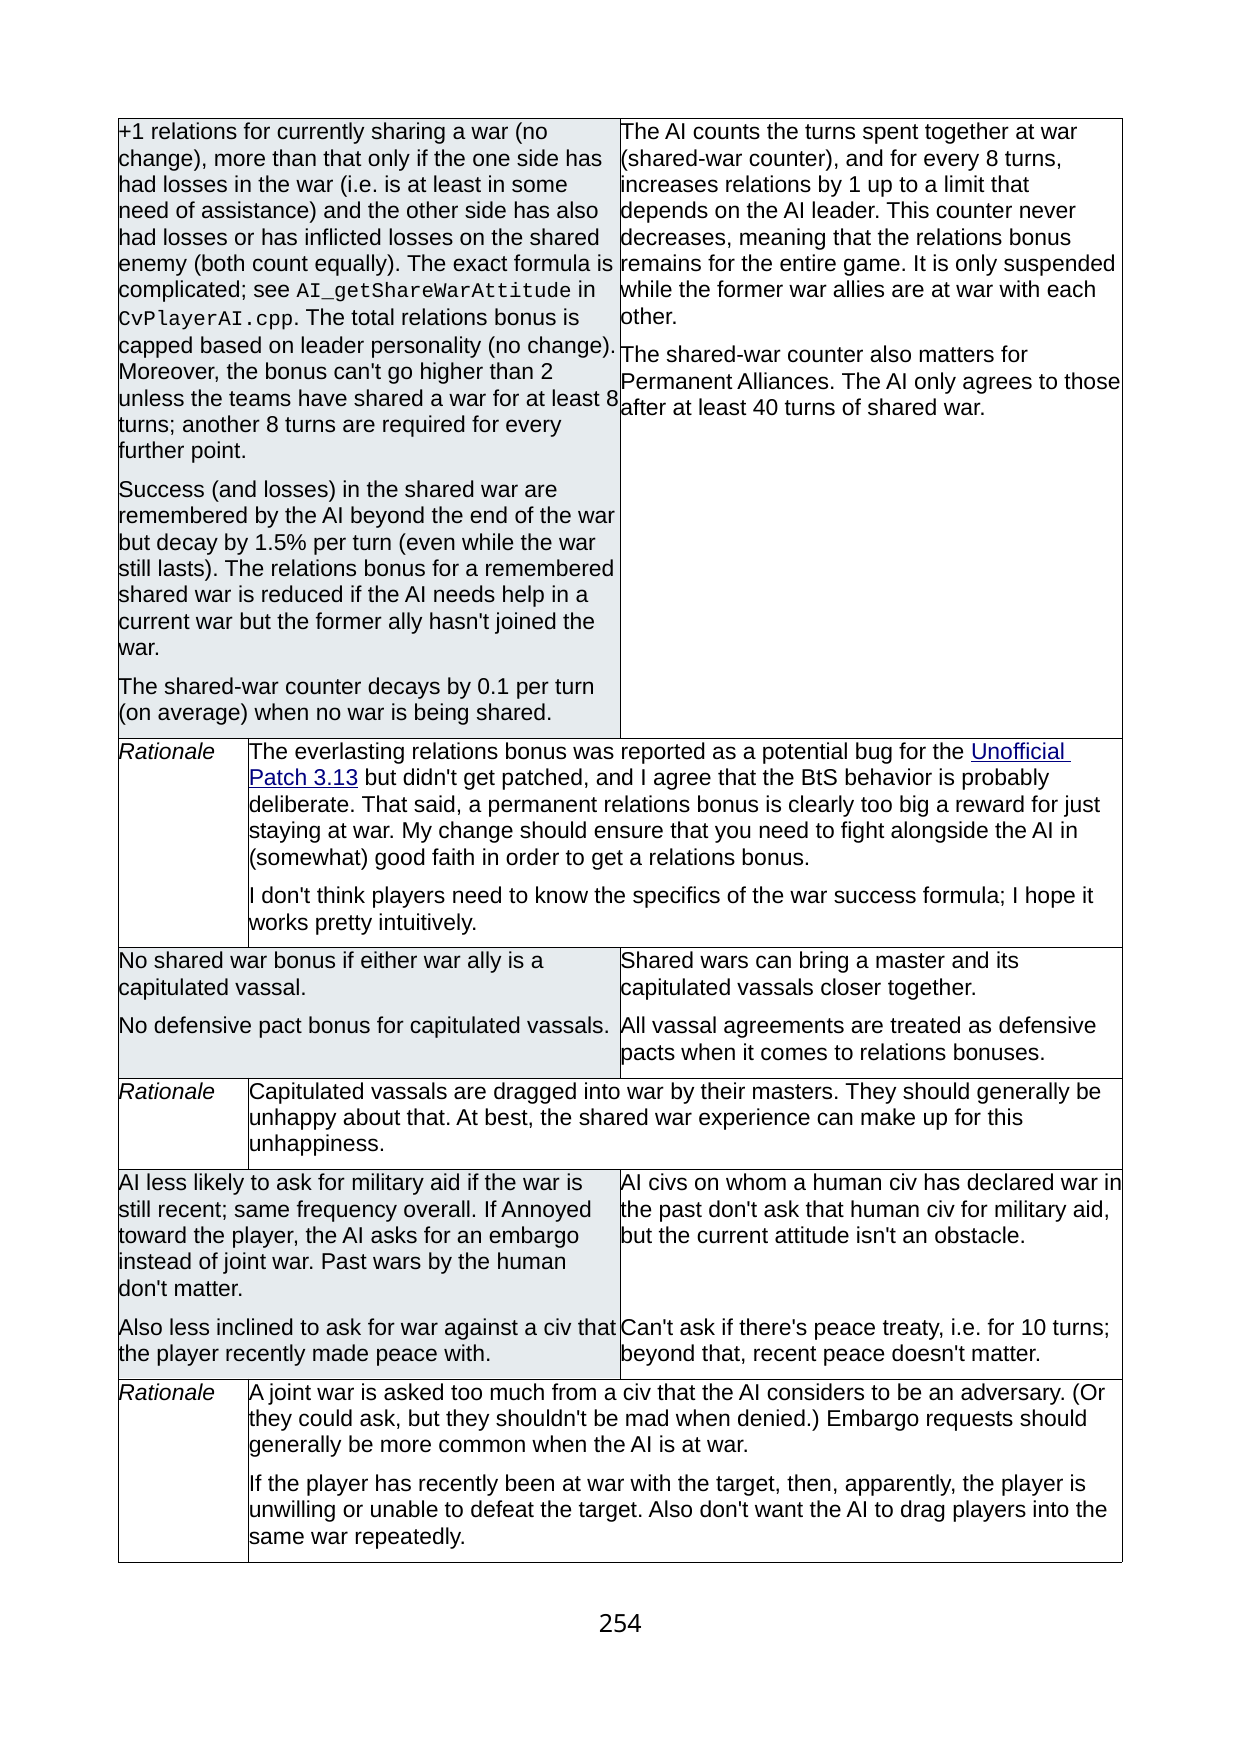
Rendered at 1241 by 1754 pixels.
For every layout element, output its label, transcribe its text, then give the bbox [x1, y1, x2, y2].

table_cell Rationale [119, 1380, 248, 1562]
table_cell Capitulated vassals are dragged into war by their masters. They should generally be unhappy about that. At best, the shared war experience can make up for this unhappiness. [249, 1079, 1122, 1169]
table_cell AI less likely to ask for military aid if the war is still recent; same frequency overall. If Annoyed toward the player, the AI asks for an embargo instead of joint war. Past wars by the human don't matter. Also less inclined to ask for war against a civ that the player recently made peace with. [119, 1170, 620, 1378]
table_cell The everlasting relations bonus was reported as a potential bug for the Unofficial Patch 3.13 but didn't get patched, and I agree that the BtS behavior is probably deliberate. That said, a permanent relations bonus is clearly too big a reward for just staying at war. My change should ensure that you need to fight alongside the AI in (somewhat) good faith in order to get a relations bonus. I don't think players need to know the specifics of the war success formula; I hope it works pretty intuitively. [249, 739, 1122, 947]
table_cell +1 relations for currently sharing a war (no change), more than that only if the one side has had losses in the war (i.e. is at least in some need of assistance) and the other side has also had losses or has inflicted losses on the shared enemy (both count equally). The exact formula is complicated; see AI_getShareWarAttitude in CvPlayerAI.cpp. The total relations bonus is capped based on leader personality (no change). Moreover, the bonus can't go higher than 2 unless the teams have shared a war for at least 8 turns; another 8 turns are required for every further point. Success (and losses) in the shared war are remembered by the AI beyond the end of the war but decay by 1.5% per turn (even while the war still lasts). The relations bonus for a remembered shared war is reduced if the AI needs help in a current war but the former ally hasn't joined the war. The shared-war counter decays by 0.1 per turn (on average) when no war is being shared. [119, 119, 620, 738]
table_cell The AI counts the turns spent together at war (shared-war counter), and for every 8 turns, increases relations by 1 up to a limit that depends on the AI leader. This counter never decreases, meaning that the relations bonus remains for the entire game. It is only suspended while the former war allies are at war with each other. The shared-war counter also matters for Permanent Alliances. The AI only agrees to those after at least 40 turns of shared war. [621, 119, 1122, 738]
table_cell No shared war bonus if either war ally is a capitulated vassal. No defensive pact bonus for capitulated vassals. [119, 948, 620, 1078]
table_cell Rationale [119, 1079, 248, 1169]
table_cell Rationale [119, 739, 248, 947]
table_cell Shared wars can bring a master and its capitulated vassals closer together. All vassal agreements are treated as defensive pacts when it comes to relations bonuses. [621, 948, 1122, 1078]
table_cell A joint war is asked too much from a civ that the AI considers to be an adversary. (Or they could ask, but they shouldn't be mad when denied.) Embargo requests should generally be more common when the AI is at war. If the player has recently been at war with the target, then, apparently, the player is unwilling or unable to defeat the target. Also don't want the AI to drag players into the same war repeatedly. [249, 1380, 1122, 1562]
table_cell AI civs on whom a human civ has declared war in the past don't ask that human civ for military aid, but the current attitude isn't an obstacle. Can't ask if there's peace treaty, i.e. for 10 turns; beyond that, recent peace doesn't matter. [621, 1170, 1122, 1378]
